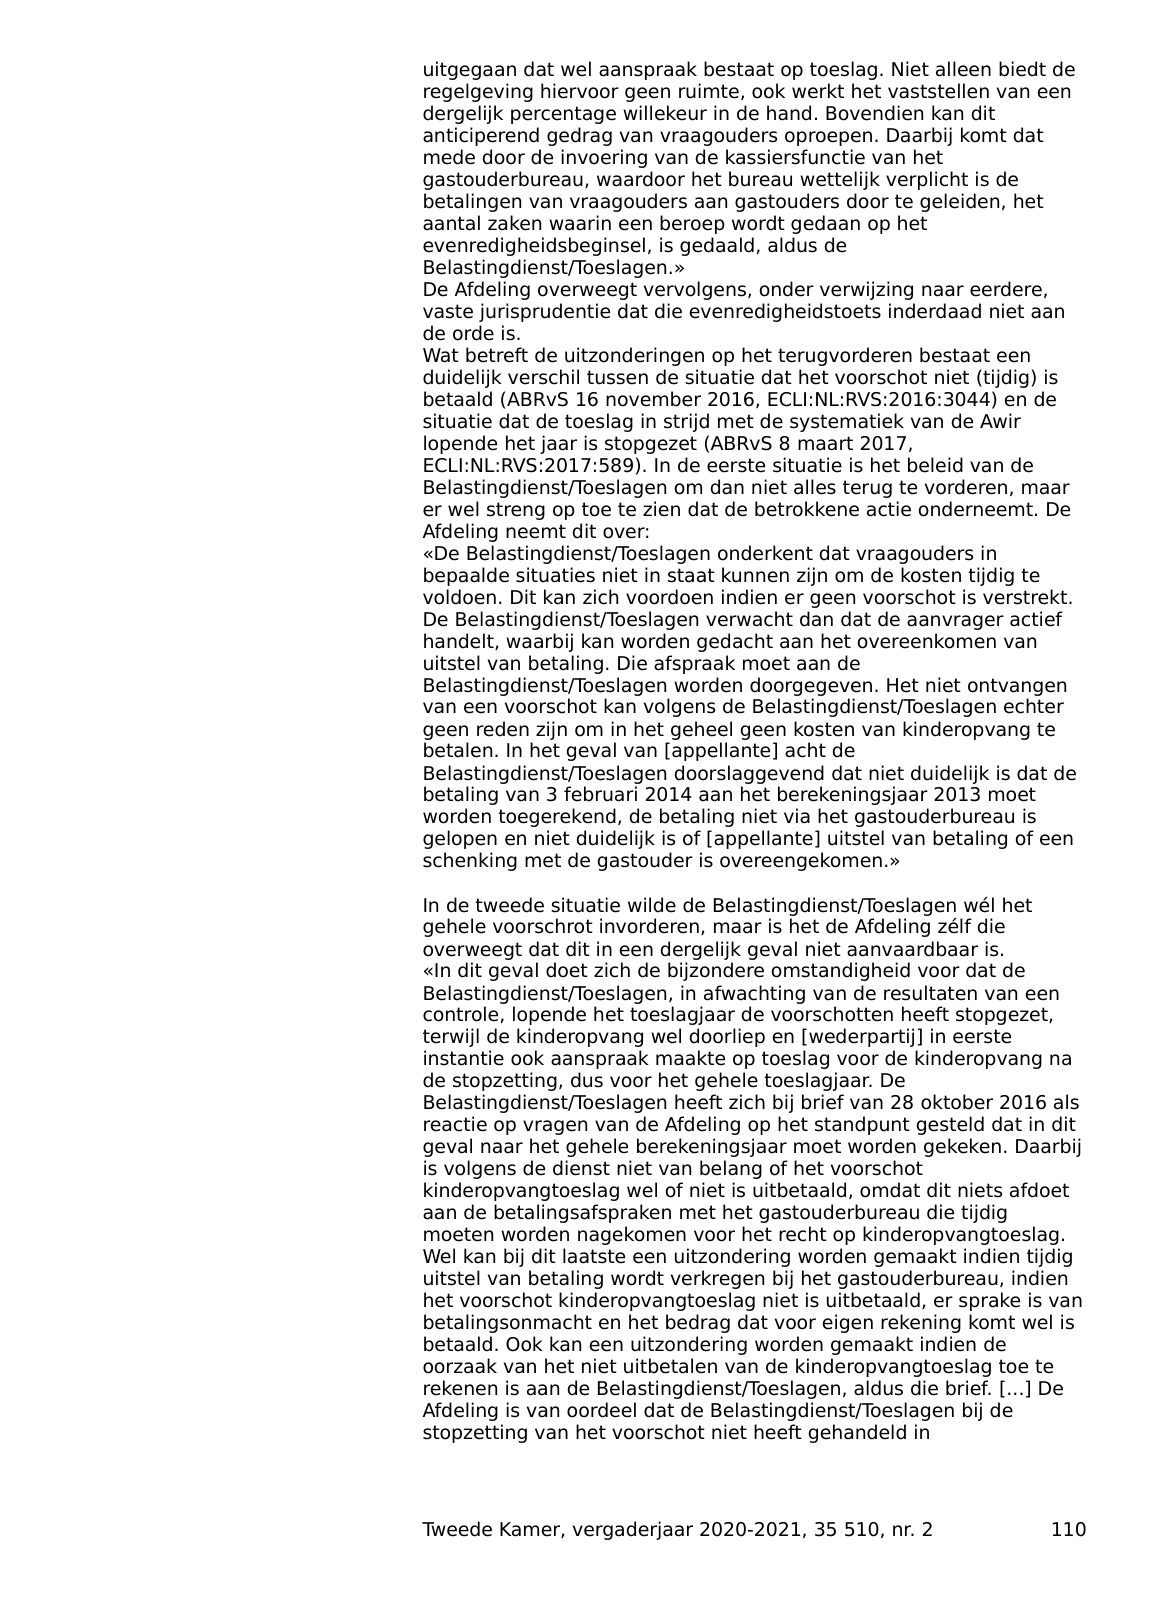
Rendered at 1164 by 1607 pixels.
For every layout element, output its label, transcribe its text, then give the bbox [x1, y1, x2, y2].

text Wat betreft de uitzonderingen op het terugvorderen bestaat een duidelijk verschil tussen de situatie dat het voorschot niet (tijdig) is betaald (ABRvS 16 november 2016, ECLI:NL:RVS:2016:3044) en de situatie dat de toeslag in strijd met de systematiek van de Awir lopende het jaar is stopgezet (ABRvS 8 maart 2017, ECLI:NL:RVS:2017:589). In de eerste situatie is het beleid van de Belastingdienst/Toeslagen om dan niet alles terug te vorderen, maar er wel streng op toe te zien dat de betrokkene actie onderneemt. De Afdeling neemt dit over: [422, 345, 1087, 543]
text uitgegaan dat wel aanspraak bestaat op toeslag. Niet alleen biedt de regelgeving hiervoor geen ruimte, ook werkt het vaststellen van een dergelijk percentage willekeur in de hand. Bovendien kan dit anticiperend gedrag van vraagouders oproepen. Daarbij komt dat mede door de invoering van de kassiersfunctie van het gastouderbureau, waardoor het bureau wettelijk verplicht is de betalingen van vraagouders aan gastouders door te geleiden, het aantal zaken waarin een beroep wordt gedaan op het evenredigheidsbeginsel, is gedaald, aldus de Belastingdienst/Toeslagen.» [422, 59, 1087, 279]
text «De Belastingdienst/Toeslagen onderkent dat vraagouders in bepaalde situaties niet in staat kunnen zijn om de kosten tijdig te voldoen. Dit kan zich voordoen indien er geen voorschot is verstrekt. De Belastingdienst/Toeslagen verwacht dan dat de aanvrager actief handelt, waarbij kan worden gedacht aan het overeenkomen van uitstel van betaling. Die afspraak moet aan de Belastingdienst/Toeslagen worden doorgegeven. Het niet ontvangen van een voorschot kan volgens de Belastingdienst/Toeslagen echter geen reden zijn om in het geheel geen kosten van kinderopvang te betalen. In het geval van [appellante] acht de Belastingdienst/Toeslagen doorslaggevend dat niet duidelijk is dat de betaling van 3 februari 2014 aan het berekeningsjaar 2013 moet worden toegerekend, de betaling niet via het gastouderbureau is gelopen en niet duidelijk is of [appellante] uitstel van betaling of een schenking met de gastouder is overeengekomen.» [422, 543, 1087, 872]
text De Afdeling overweegt vervolgens, onder verwijzing naar eerdere, vaste jurisprudentie dat die evenredigheidstoets inderdaad niet aan de orde is. [422, 279, 1087, 345]
text «In dit geval doet zich de bijzondere omstandigheid voor dat de Belastingdienst/Toeslagen, in afwachting van de resultaten van een controle, lopende het toeslagjaar de voorschotten heeft stopgezet, terwijl de kinderopvang wel doorliep en [wederpartij] in eerste instantie ook aanspraak maakte op toeslag voor de kinderopvang na de stopzetting, dus voor het gehele toeslagjaar. De Belastingdienst/Toeslagen heeft zich bij brief van 28 oktober 2016 als reactie op vragen van de Afdeling op het standpunt gesteld dat in dit geval naar het gehele berekeningsjaar moet worden gekeken. Daarbij is volgens de dienst niet van belang of het voorschot kinderopvangtoeslag wel of niet is uitbetaald, omdat dit niets afdoet aan de betalingsafspraken met het gastouderbureau die tijdig moeten worden nagekomen voor het recht op kinderopvangtoeslag. Wel kan bij dit laatste een uitzondering worden gemaakt indien tijdig uitstel van betaling wordt verkregen bij het gastouderbureau, indien het voorschot kinderopvangtoeslag niet is uitbetaald, er sprake is van betalingsonmacht en het bedrag dat voor eigen rekening komt wel is betaald. Ook kan een uitzondering worden gemaakt indien de oorzaak van het niet uitbetalen van de kinderopvangtoeslag toe te rekenen is aan de Belastingdienst/Toeslagen, aldus die brief. [...] De Afdeling is van oordeel dat de Belastingdienst/Toeslagen bij de stopzetting van het voorschot niet heeft gehandeld in [422, 960, 1087, 1444]
text In de tweede situatie wilde de Belastingdienst/Toeslagen wél het gehele voorschrot invorderen, maar is het de Afdeling zélf die overweegt dat dit in een dergelijk geval niet aanvaardbaar is. [422, 894, 1087, 960]
